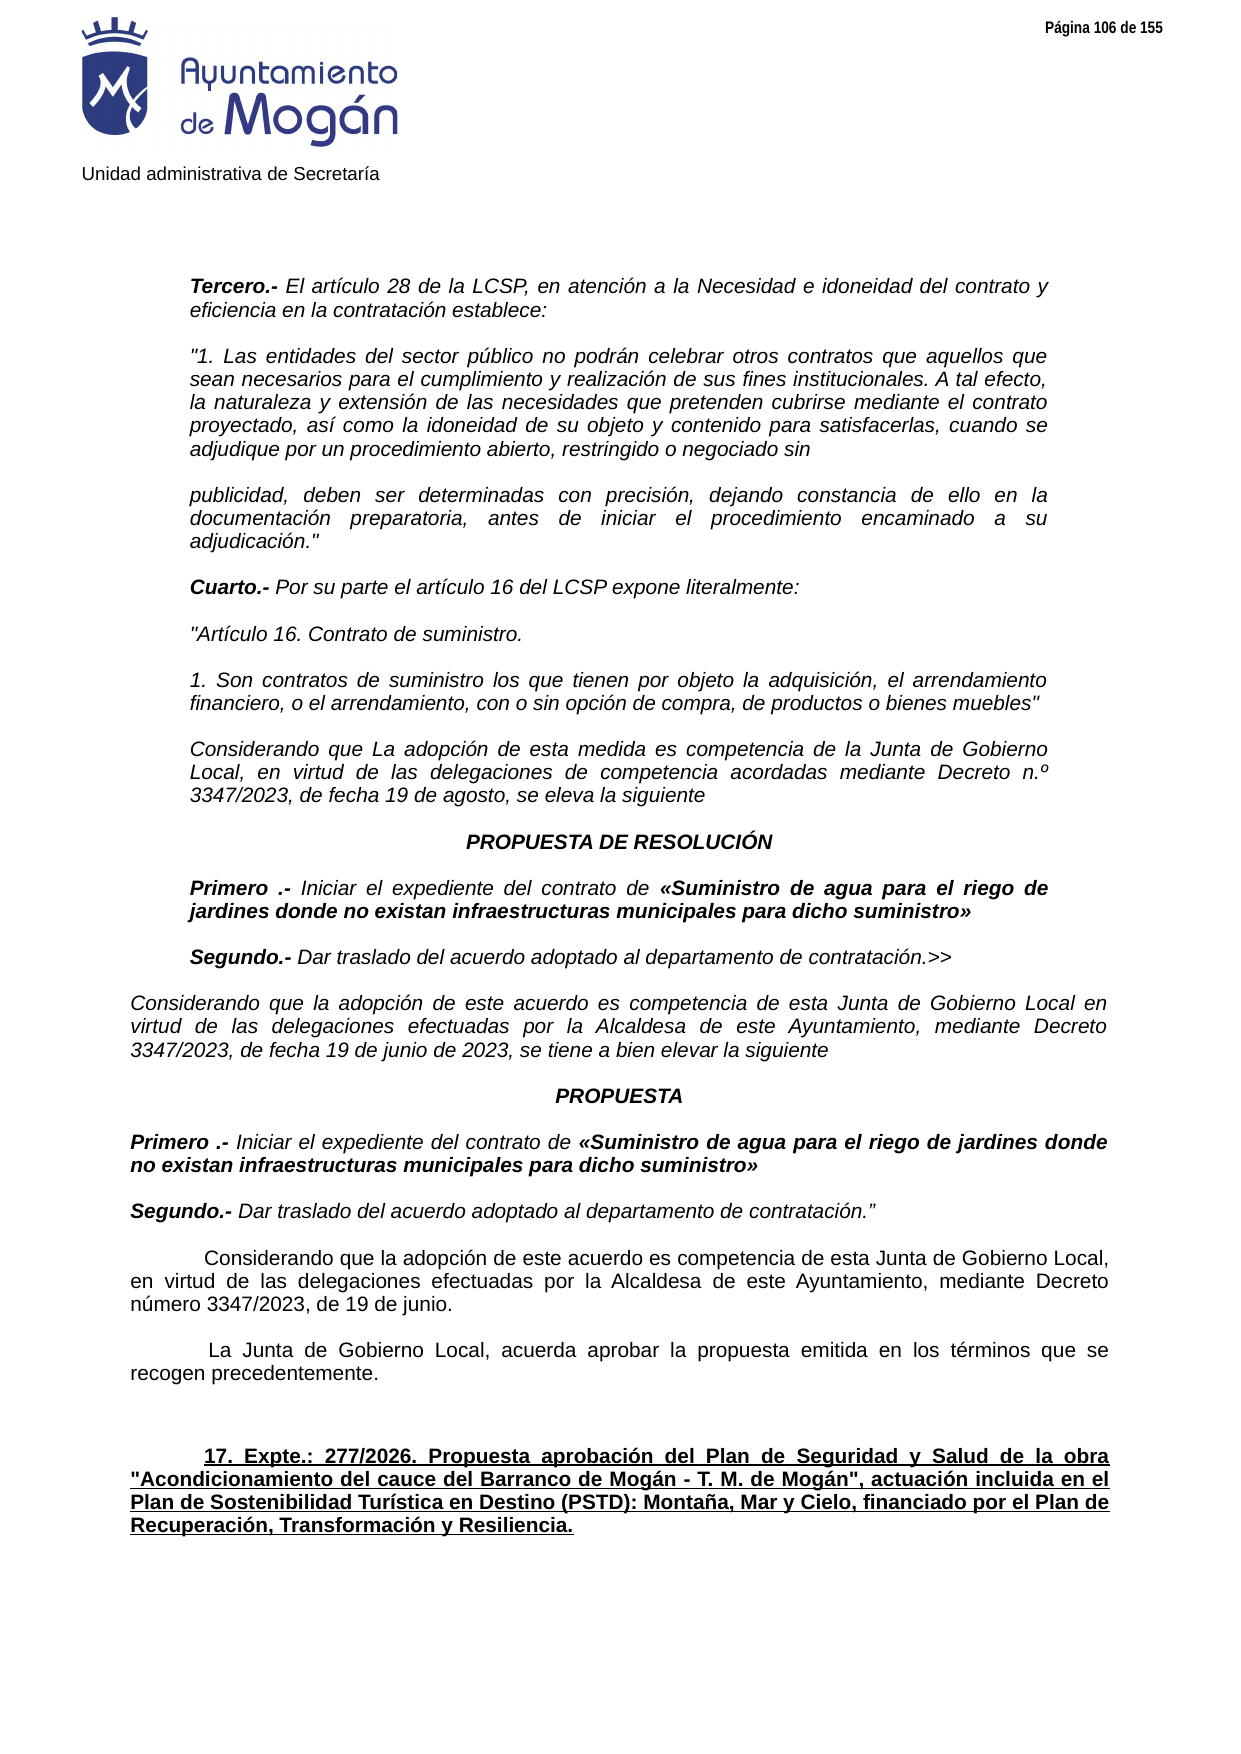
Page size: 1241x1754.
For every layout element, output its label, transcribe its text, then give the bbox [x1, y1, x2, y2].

text Cuarto.- Por su parte el artículo 16 del LCSP expone literalmente: [189, 576, 1051, 599]
text Recuperación, Transformación y Resiliencia. [130, 1512, 1110, 1537]
text Primero .- Iniciar el expediente del contrato de «Suministro de agua para el riego de jardines donde no existan infraestructuras municipales para dicho suministro» [130, 1131, 1110, 1177]
text "1. Las entidades del sector público no podrán celebrar otros contratos que aquellos que sean necesarios para el cumplimiento y realización de sus fines institucionales. A tal efecto, la naturaleza y extensión de las necesidades que pretenden cubrirse mediante el contrato proyectado, así como la idoneidad de su objeto y contenido para satisfacerlas, cuando se adjudique por un procedimiento abierto, restringido o negociado sin [189, 344, 1051, 460]
text 1. Son contratos de suministro los que tienen por objeto la adquisición, el arrendamiento financiero, o el arrendamiento, con o sin opción de compra, de productos o bienes muebles" [189, 668, 1051, 715]
text Primero .- Iniciar el expediente del contrato de «Suministro de agua para el riego de jardines donde no existan infraestructuras municipales para dicho suministro» [189, 876, 1051, 923]
text Segundo.- Dar traslado del acuerdo adoptado al departamento de contratación.>> [189, 946, 1051, 969]
text Considerando que la adopción de este acuerdo es competencia de esta Junta de Gobierno Local en virtud de las delegaciones efectuadas por la Alcaldesa de este Ayuntamiento, mediante Decreto 3347/2023, de fecha 19 de junio de 2023, se tiene a bien elevar la siguiente [130, 992, 1110, 1062]
text La Junta de Gobierno Local, acuerda aprobar la propuesta emitida en los términos que se recogen precedentemente. [130, 1339, 1110, 1385]
picture [81, 17, 398, 153]
text Considerando que La adopción de esta medida es competencia de la Junta de Gobierno Local, en virtud de las delegaciones de competencia acordadas mediante Decreto n.º 3347/2023, de fecha 19 de agosto, se eleva la siguiente [189, 738, 1051, 807]
text PROPUESTA DE RESOLUCIÓN [189, 830, 1051, 853]
text 17. Expte.: 277/2026. Propuesta aprobación del Plan de Seguridad y Salud de la obra "Acondicionamiento del cauce del Barranco de Mogán - T. M. de Mogán", actuación incluida en el [130, 1444, 1110, 1488]
text Segundo.- Dar traslado del acuerdo adoptado al departamento de contratación.” [130, 1200, 1110, 1223]
text "Artículo 16. Contrato de suministro. [189, 622, 1051, 645]
text Plan de Sostenibilidad Turística en Destino (PSTD): Montaña, Mar y Cielo, financiado por el Plan de [130, 1489, 1110, 1511]
text Considerando que la adopción de este acuerdo es competencia de esta Junta de Gobierno Local, en virtud de las delegaciones efectuadas por la Alcaldesa de este Ayuntamiento, mediante Decreto número 3347/2023, de 19 de junio. [130, 1246, 1110, 1316]
text publicidad, deben ser determinadas con precisión, dejando constancia de ello en la documentación preparatoria, antes de iniciar el procedimiento encaminado a su adjudicación." [189, 483, 1051, 553]
text PROPUESTA [130, 1084, 1110, 1108]
text Tercero.- El artículo 28 de la LCSP, en atención a la Necesidad e idoneidad del contrato y eficiencia en la contratación establece: [189, 275, 1051, 321]
